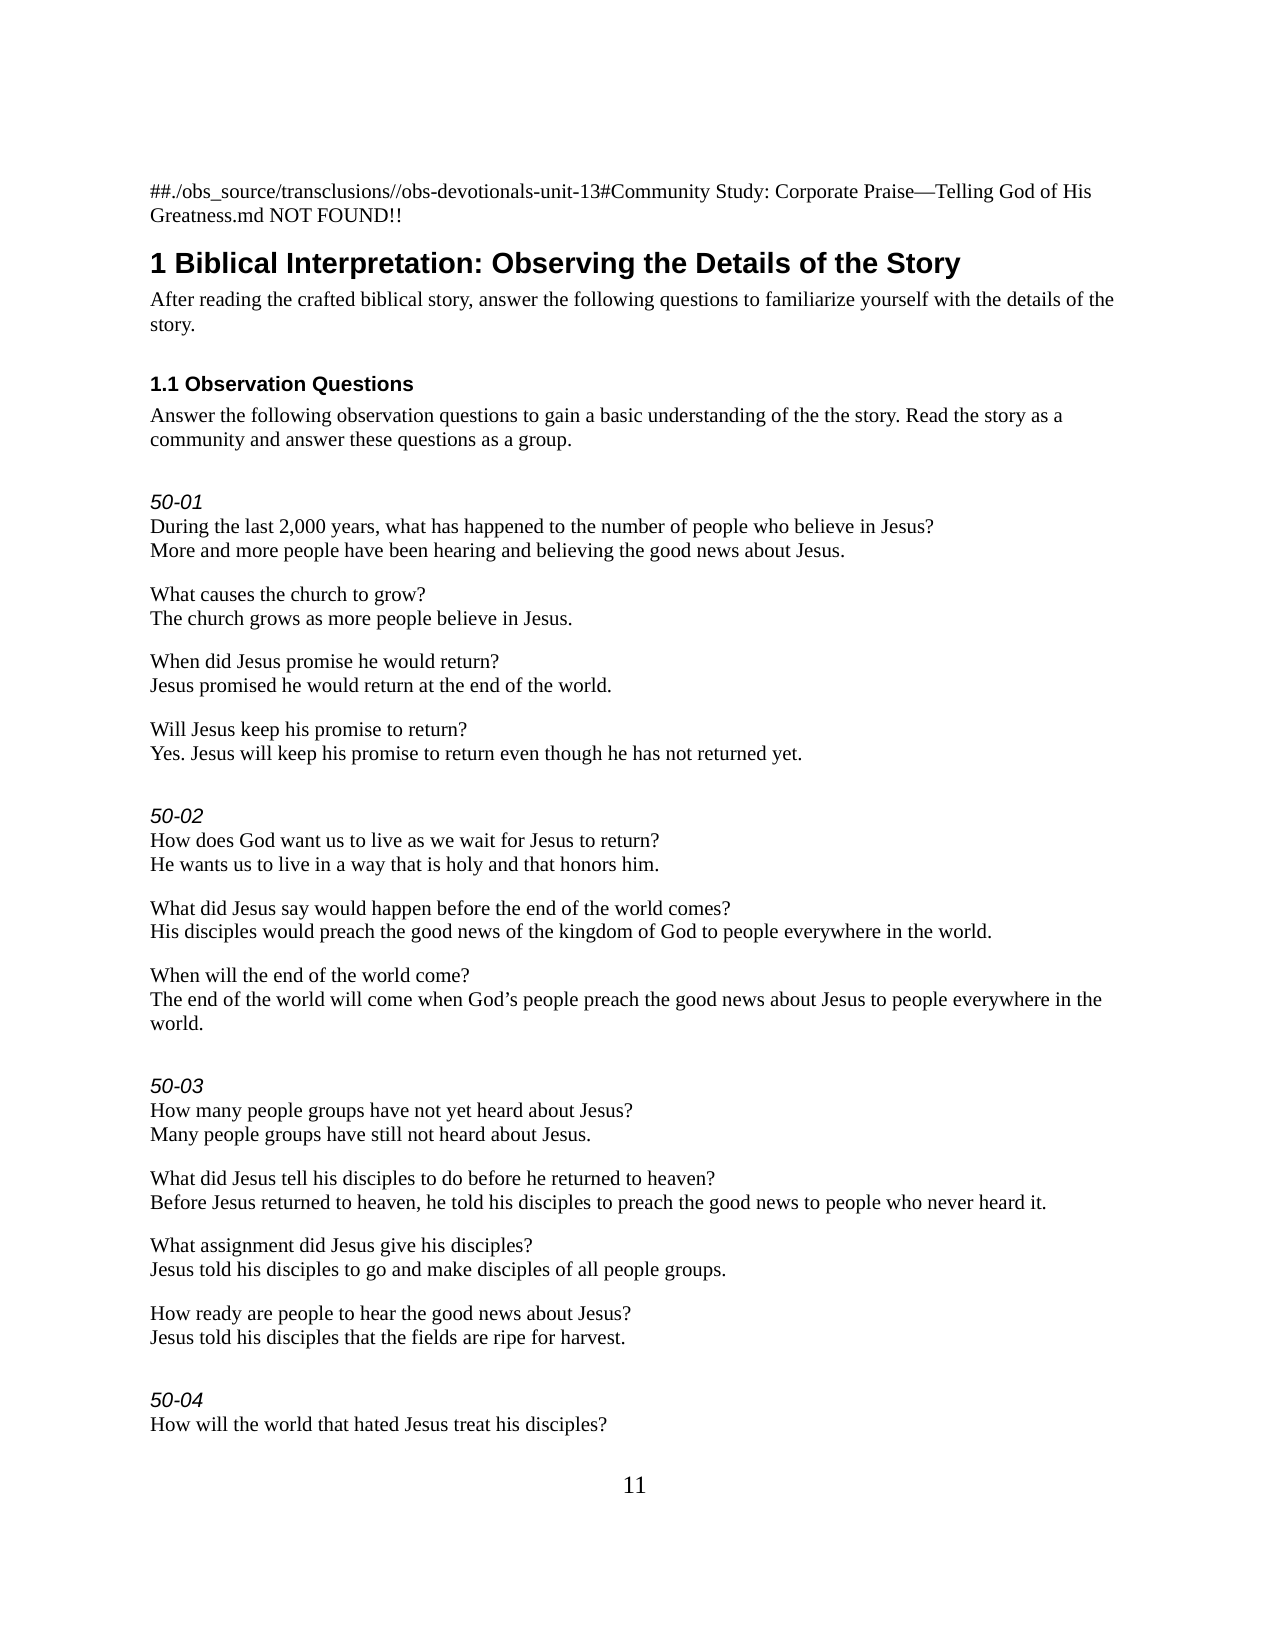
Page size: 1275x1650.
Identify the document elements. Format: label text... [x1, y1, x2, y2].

text What did Jesus say would happen before the end of the world comes? His disciples would preach the good news of the kingdom of God to people everywhere in the world. [150, 895, 1125, 943]
text Will Jesus keep his promise to return? Yes. Jesus will keep his promise to return even though he has not returned yet. [150, 717, 1125, 765]
text What did Jesus tell his disciples to do before he returned to heaven? Before Jesus returned to heaven, he told his disciples to preach the good news to people who never heard it. [150, 1166, 1125, 1214]
text How many people groups have not yet heard about Jesus? Many people groups have still not heard about Jesus. [150, 1098, 1125, 1146]
subtitle 50-03 [150, 1074, 1125, 1098]
text What assignment did Jesus give his disciples? Jesus told his disciples to go and make disciples of all people groups. [150, 1233, 1125, 1281]
subtitle 50-01 [150, 490, 1125, 514]
text How will the world that hated Jesus treat his disciples? [150, 1412, 1125, 1436]
text During the last 2,000 years, what has happened to the number of people who believe in Jesus? More and more people have been hearing and believing the good news about Jesus. [150, 514, 1125, 562]
text How does God want us to live as we wait for Jesus to return? He wants us to live in a way that is holy and that honors him. [150, 828, 1125, 876]
text When will the end of the world come? The end of the world will come when God’s people preach the good news about Jesus to people everywhere in the world. [150, 963, 1125, 1035]
text When did Jesus promise he would return? Jesus promised he would return at the end of the world. [150, 649, 1125, 697]
text After reading the crafted biblical story, answer the following questions to familiarize yourself with the details of the story. [150, 287, 1125, 336]
text What causes the church to grow? The church grows as more people believe in Jesus. [150, 582, 1125, 630]
subtitle 1 Biblical Interpretation: Observing the Details of the Story [150, 246, 1125, 280]
subtitle 1.1 Observation Questions [150, 371, 1125, 395]
text How ready are people to hear the good news about Jesus? Jesus told his disciples that the fields are ripe for harvest. [150, 1301, 1125, 1349]
subtitle 50-02 [150, 804, 1125, 828]
text ##./obs_source/transclusions//obs-devotionals-unit-13#Community Study: Corporate Praise—Telling God of His Greatness.md NOT FOUND!! [150, 179, 1125, 227]
text Answer the following observation questions to gain a basic understanding of the the story. Read the story as a community and answer these questions as a group. [150, 403, 1125, 451]
subtitle 50-04 [150, 1388, 1125, 1412]
